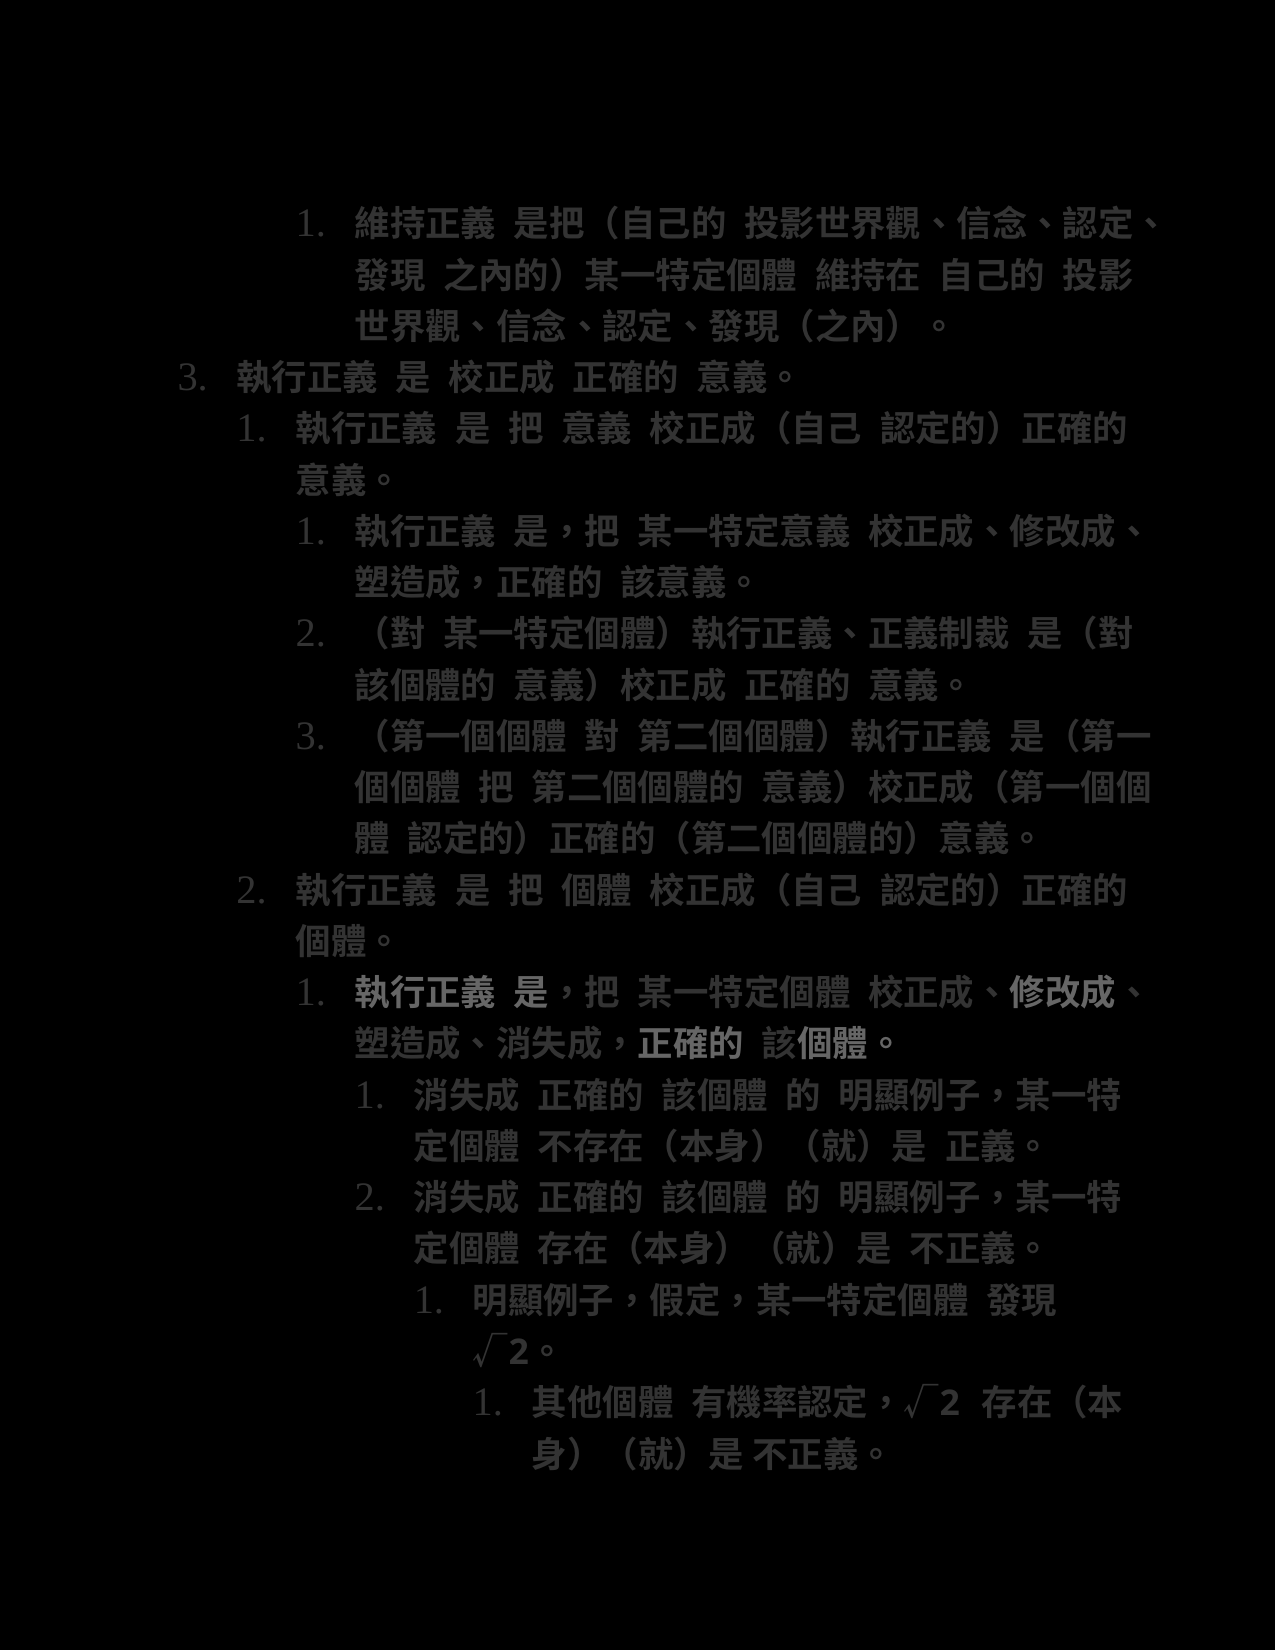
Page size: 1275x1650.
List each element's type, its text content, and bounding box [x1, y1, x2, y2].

list （第一個個體 對 第二個個體）執行正義 是（第一個個體 把 第二個個體的 意義）校正成（第一個個體 認定的）正確的（第二個個體的）意義。 [295, 708, 1157, 862]
list 其他個體 有機率認定，√2 存在（本身）（就）是 不正義。 [472, 1375, 1157, 1477]
list 消失成 正確的 該個體 的 明顯例子，某一特定個體 不存在（本身）（就）是 正義。 [354, 1067, 1157, 1169]
list 執行正義 是 校正成 正確的 意義。 [177, 349, 1157, 401]
list 維持正義 是把（自己的 投影世界觀、信念、認定、發現 之內的）某一特定個體 維持在 自己的 投影世界觀、信念、認定、發現（之內）。 [295, 196, 1157, 349]
list 執行正義 是 把 意義 校正成（自己 認定的）正確的 意義。 [236, 401, 1157, 503]
list 執行正義 是，把 某一特定意義 校正成、修改成、塑造成，正確的 該意義。 [295, 503, 1157, 606]
list 執行正義 是，把 某一特定個體 校正成、修改成、塑造成、消失成，正確的 該個體。 [295, 964, 1157, 1067]
list 明顯例子，假定，某一特定個體 發現 √2。 [413, 1272, 1157, 1375]
list （對 某一特定個體）執行正義、正義制裁 是（對 該個體的 意義）校正成 正確的 意義。 [295, 606, 1157, 708]
list 執行正義 是 把 個體 校正成（自己 認定的）正確的 個體。 [236, 862, 1157, 964]
list 消失成 正確的 該個體 的 明顯例子，某一特定個體 存在（本身）（就）是 不正義。 [354, 1169, 1157, 1272]
